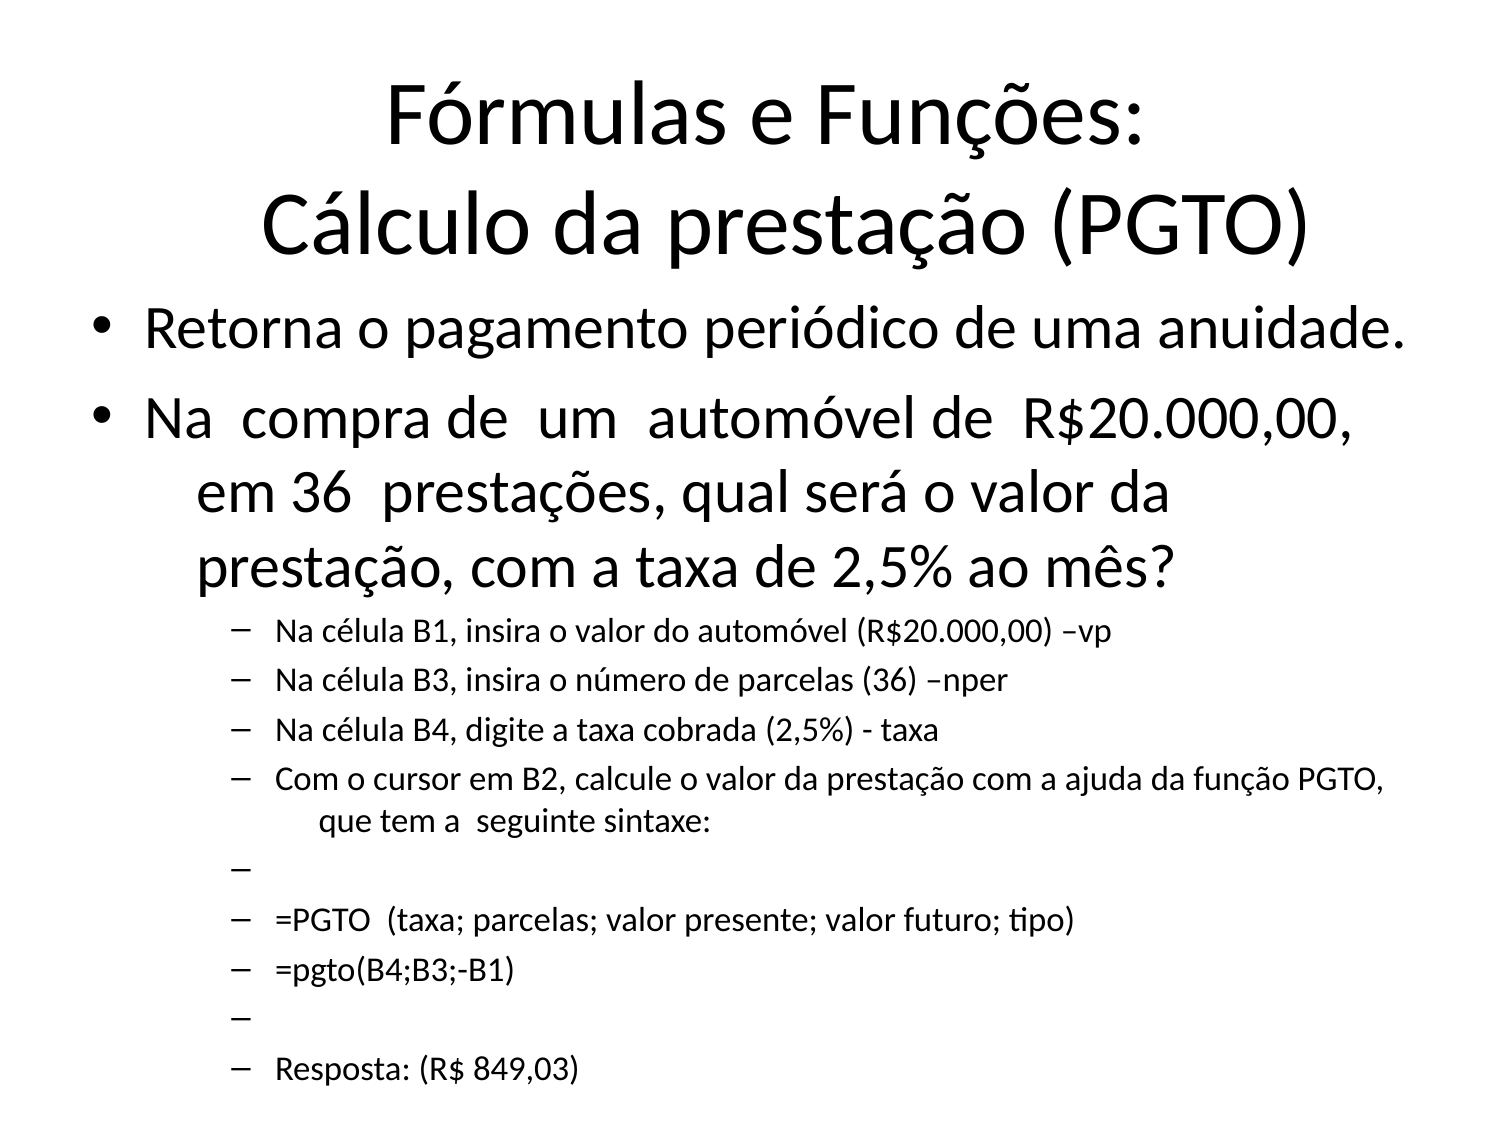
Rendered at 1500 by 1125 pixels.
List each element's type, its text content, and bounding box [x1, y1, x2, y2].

title Fórmulas e Funções: Cálculo da prestação (PGTO) [150, 45, 1426, 278]
list Retorna o pagamento periódico de uma anuidade. Na compra de um automóvel de R$20.000,00, em 36 prestações, qual será o valor da prestação, com a taxa de 2,5% ao mês? Na célula B1, insira o valor do automóvel (R$20.000,00) –vp Na célula B3, insira o número de parcelas (36) –nper Na célula B4, digite a taxa cobrada (2,5%) - taxa Com o cursor em B2, calcule o valor da prestação com a ajuda da função PGTO, que tem a seguinte sintaxe: =PGTO (taxa; parcelas; valor presente; valor futuro; tipo) =pgto(B4;B3;-B1) Resposta: (R$ 849,03) [76, 278, 1459, 1106]
